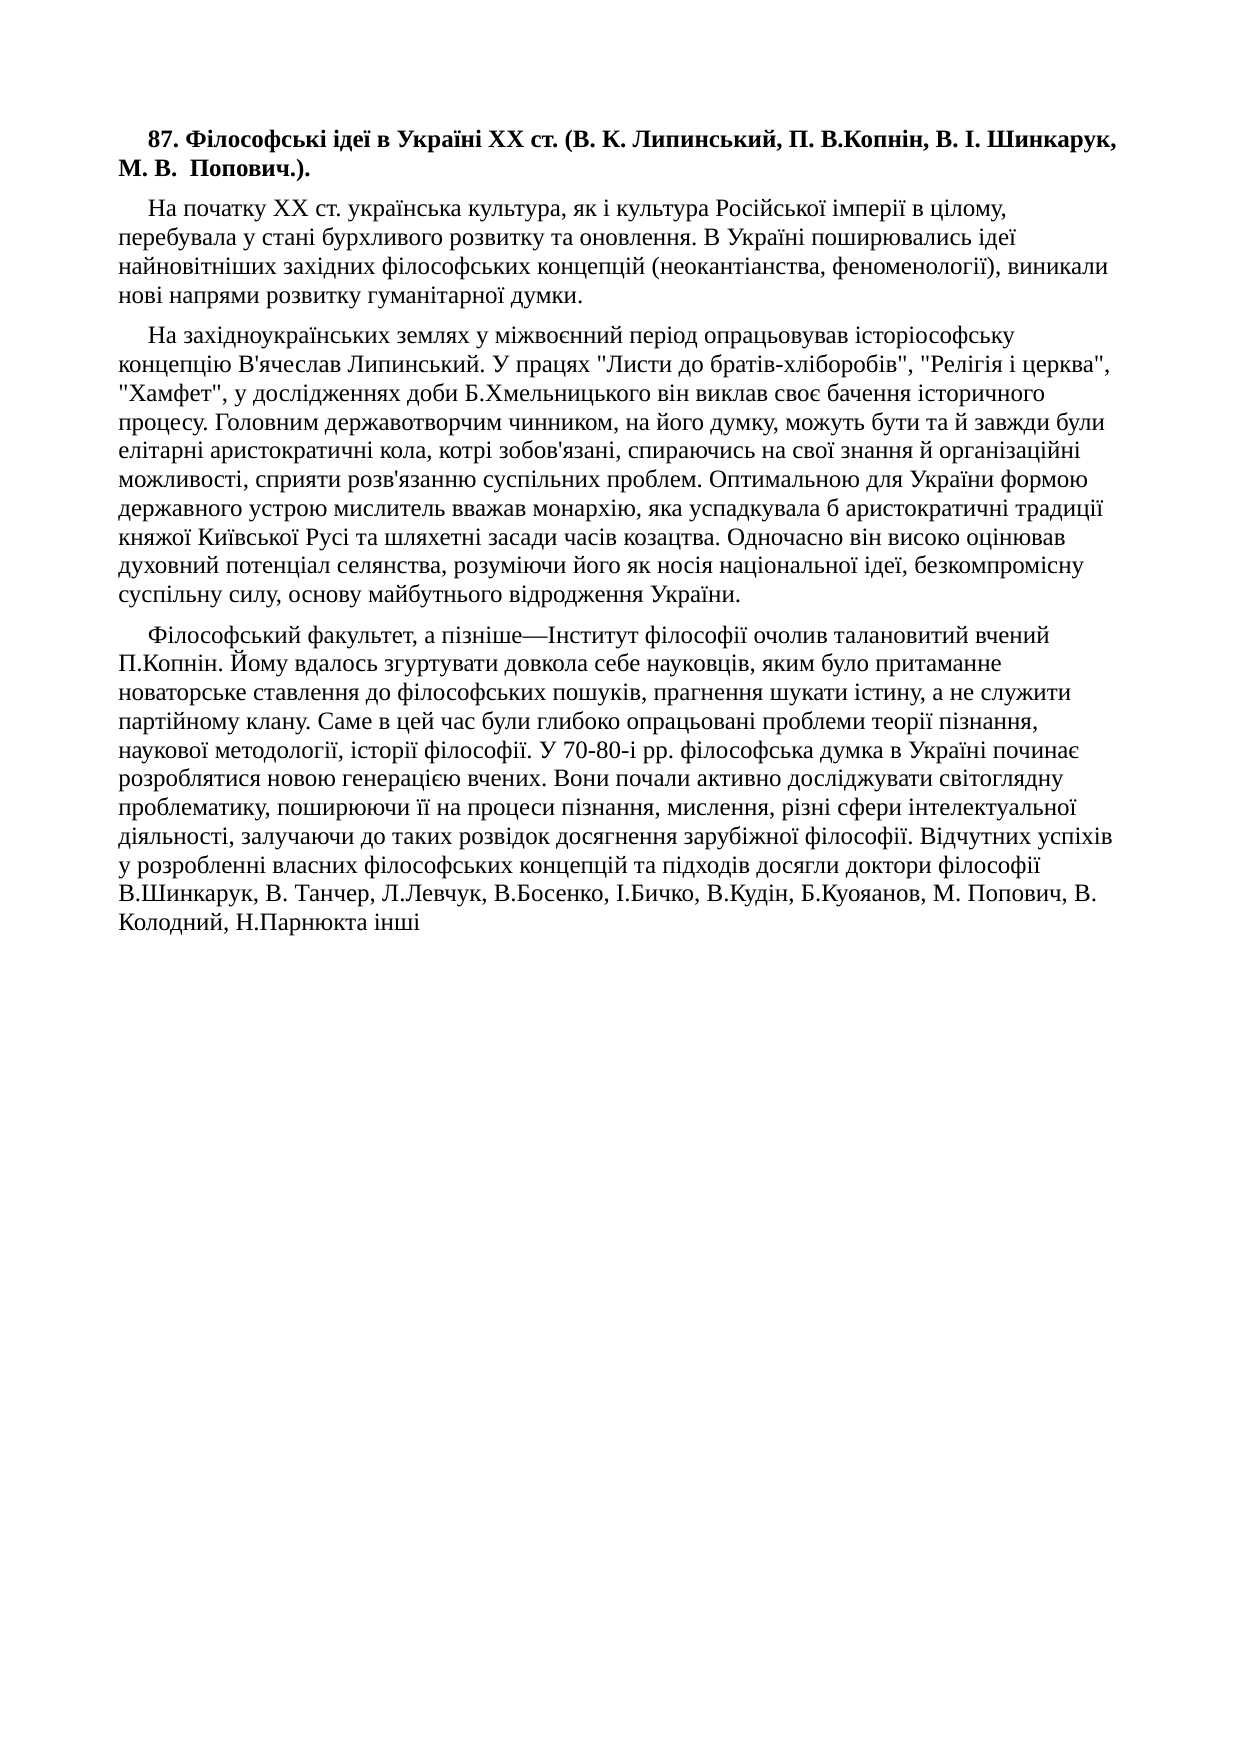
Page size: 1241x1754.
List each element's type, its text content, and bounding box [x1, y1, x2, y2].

text Філософський факультет, а пізніше—Інститут філософії очолив талановитий вчений П.Копнін. Йому вдалось згуртувати довкола себе науковців, яким було притаманне новаторське ставлення до філософських пошуків, прагнення шукати істину, а не служити партійному клану. Саме в цей час були глибоко опрацьовані проблеми теорії пізнання, наукової методології, історії філософії. У 70-80-і pp. філософська думка в Україні починає розроблятися новою генерацією вчених. Вони почали активно досліджувати світоглядну проблематику, поширюючи її на процеси пізнання, мислення, різні сфери інтелектуальної діяльності, залучаючи до таких розвідок досягнення зарубіжної філософії. Відчутних успіхів у розробленні власних філософських концепцій та підходів досягли доктори філософії В.Шинкарук, В. Танчер, Л.Левчук, В.Босенко, І.Бичко, В.Кудін, Б.Куояанов, М. Попович, В. Колодний, Н.Парнюкта інші [118, 620, 1122, 936]
text На західноукраїнських землях у міжвоєнний період опрацьовував історіософську концепцію В'ячеслав Липинський. У працях "Листи до братів-хліборобів", "Релігія і церква", "Хамфет", у дослідженнях доби Б.Хмельницького він виклав своє бачення історичного процесу. Головним державотворчим чинником, на його думку, можуть бути та й завжди були елітарні аристократичні кола, котрі зобов'язані, спираючись на свої знання й організаційні можливості, сприяти розв'язанню суспільних проблем. Оптимальною для України формою державного устрою мислитель вважав монархію, яка успадкувала б аристократичні традиції княжої Київської Русі та шляхетні засади часів козацтва. Одночасно він високо оцінював духовний потенціал селянства, розуміючи його як носія національної ідеї, безкомпромісну суспільну силу, основу майбутнього відродження України. [118, 320, 1122, 608]
text 87. Філософські ідеї в Україні ХХ ст. (В. К. Липинський, П. В.Копнін, В. І. Шинкарук, М. В. Попович.). [118, 124, 1122, 182]
text На початку XX ст. українська культура, як і культура Російської імперії в цілому, перебувала у стані бурхливого розвитку та оновлення. В Україні поширювались ідеї найновітніших західних філософських концепцій (неокантіанства, феноменології), виникали нові напрями розвитку гуманітарної думки. [118, 193, 1122, 308]
